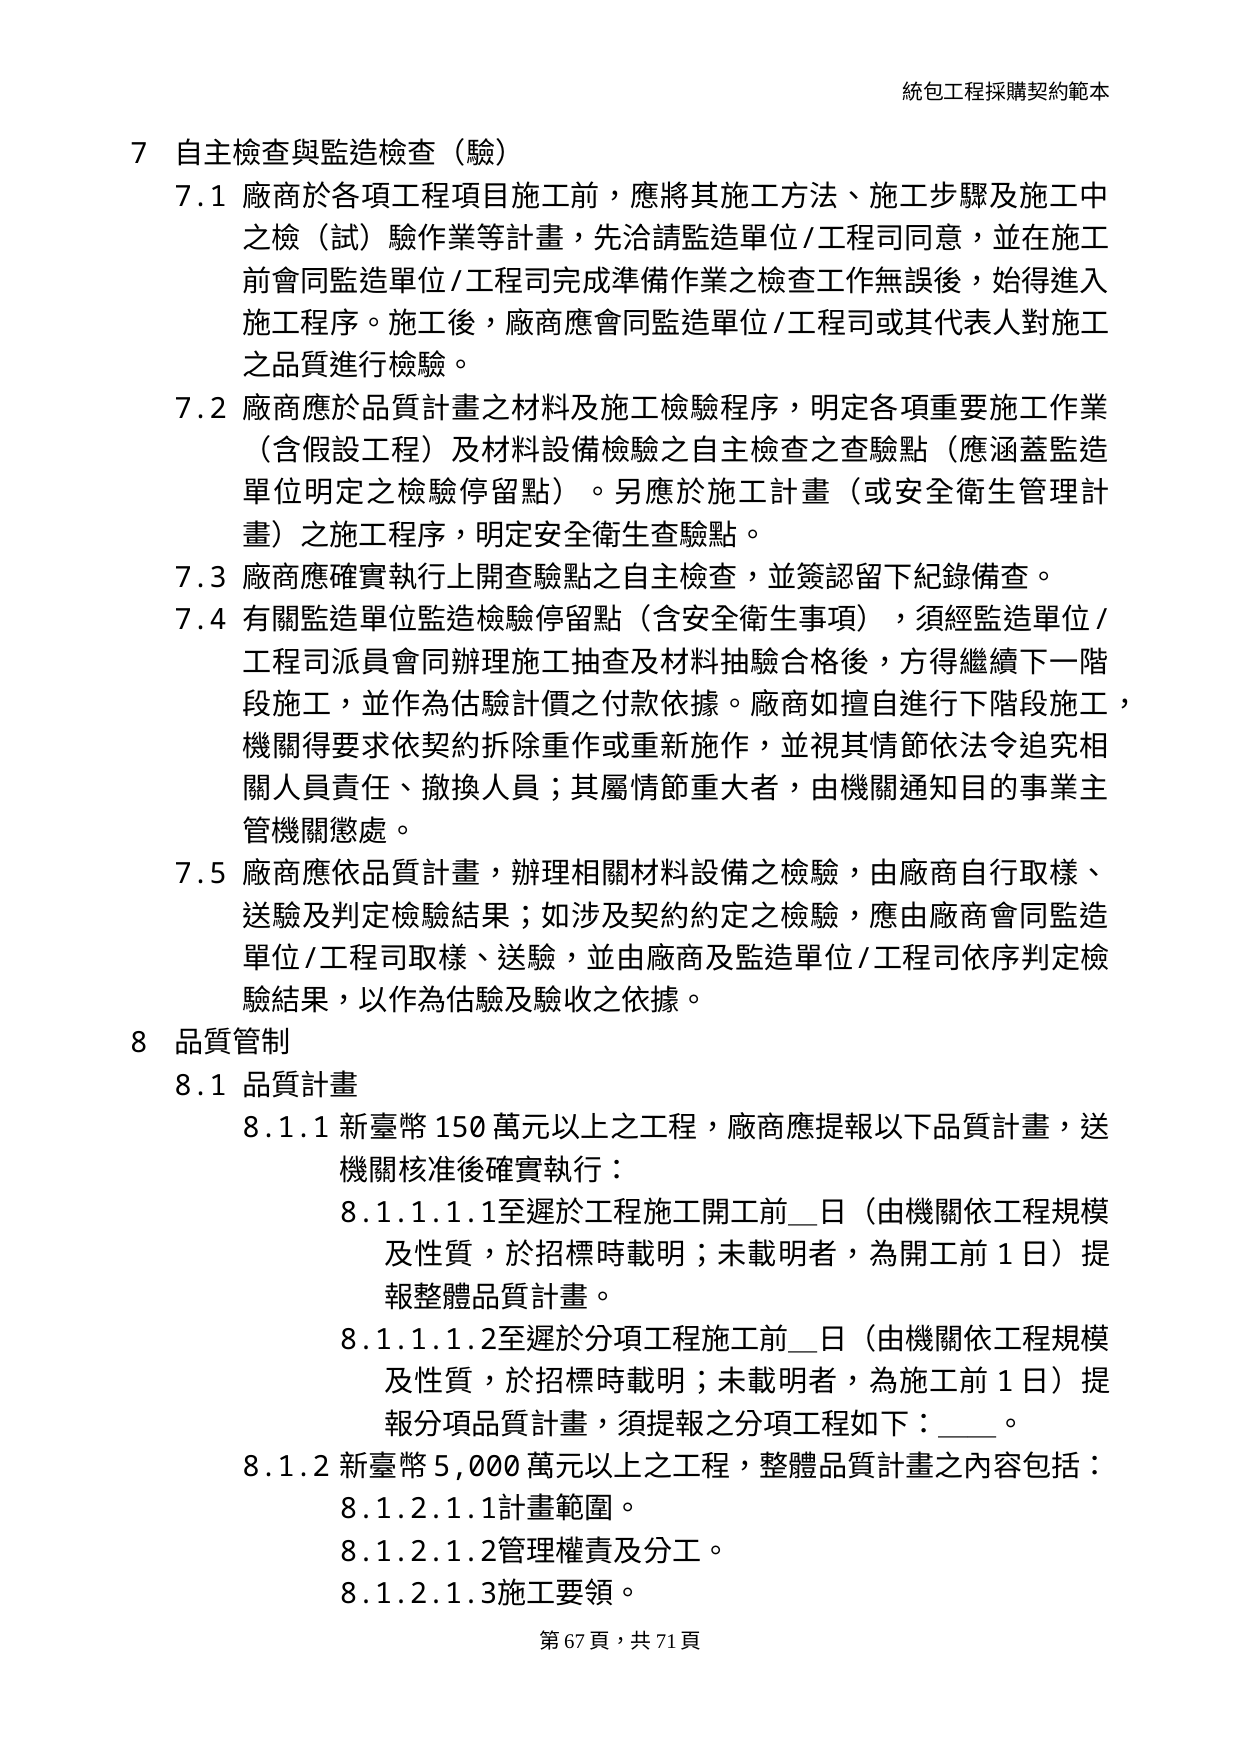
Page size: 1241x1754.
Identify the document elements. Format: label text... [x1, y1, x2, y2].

list 品質計畫 [174, 1061, 1110, 1104]
list 廠商應依品質計畫，辦理相關材料設備之檢驗，由廠商自行取樣、送驗及判定檢驗結果；如涉及契約約定之檢驗，應由廠商會同監造單位/工程司取樣、送驗，並由廠商及監造單位/工程司依序判定檢驗結果，以作為估驗及驗收之依據。 [174, 850, 1110, 1019]
list 廠商應於品質計畫之材料及施工檢驗程序，明定各項重要施工作業（含假設工程）及材料設備檢驗之自主檢查之查驗點（應涵蓋監造單位明定之檢驗停留點）。另應於施工計畫（或安全衛生管理計畫）之施工程序，明定安全衛生查驗點。 [174, 384, 1110, 553]
list 廠商於各項工程項目施工前，應將其施工方法、施工步驟及施工中之檢（試）驗作業等計畫，先洽請監造單位/工程司同意，並在施工前會同監造單位/工程司完成準備作業之檢查工作無誤後，始得進入施工程序。施工後，廠商應會同監造單位/工程司或其代表人對施工之品質進行檢驗。 [174, 172, 1110, 384]
list 新臺幣150萬元以上之工程，廠商應提報以下品質計畫，送機關核准後確實執行： [242, 1104, 1110, 1188]
list 計畫範圍。 [339, 1485, 1110, 1527]
list 施工要領。 [339, 1570, 1110, 1612]
list 管理權責及分工。 [339, 1527, 1110, 1570]
list 至遲於工程施工開工前＿日（由機關依工程規模及性質，於招標時載明；未載明者，為開工前1日）提報整體品質計畫。 [339, 1188, 1110, 1316]
list 新臺幣5,000萬元以上之工程，整體品質計畫之內容包括： [242, 1443, 1110, 1485]
list 自主檢查與監造檢查（驗） [130, 130, 1110, 172]
list 有關監造單位監造檢驗停留點（含安全衛生事項），須經監造單位/工程司派員會同辦理施工抽查及材料抽驗合格後，方得繼續下一階段施工，並作為估驗計價之付款依據。廠商如擅自進行下階段施工，機關得要求依契約拆除重作或重新施作，並視其情節依法令追究相關人員責任、撤換人員；其屬情節重大者，由機關通知目的事業主管機關懲處。 [174, 596, 1110, 850]
list 品質管制 [130, 1019, 1110, 1061]
list 至遲於分項工程施工前＿日（由機關依工程規模及性質，於招標時載明；未載明者，為施工前1日）提報分項品質計畫，須提報之分項工程如下：＿＿。 [339, 1316, 1110, 1443]
list 廠商應確實執行上開查驗點之自主檢查，並簽認留下紀錄備查。 [174, 553, 1110, 596]
